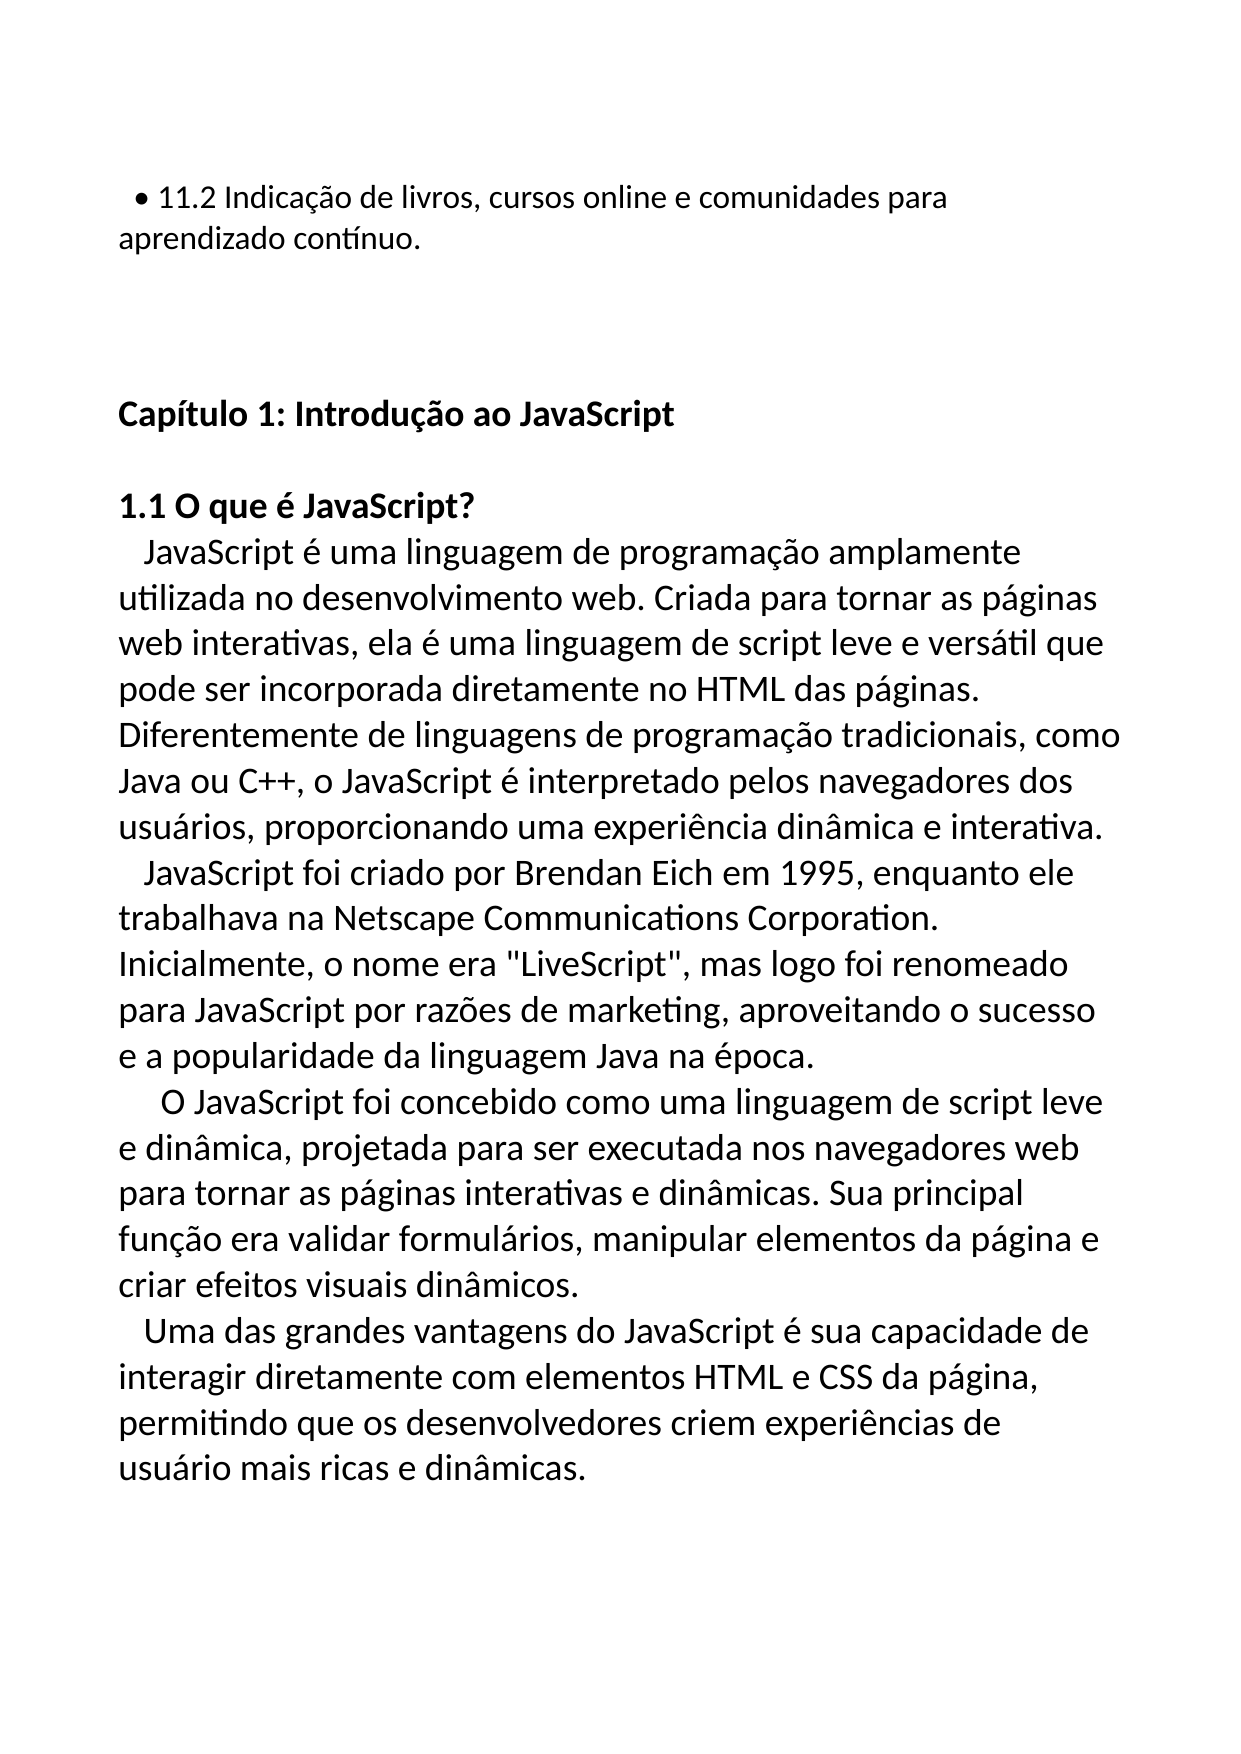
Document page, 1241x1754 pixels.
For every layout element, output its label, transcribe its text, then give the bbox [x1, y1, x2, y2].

text • 11.2 Indicação de livros, cursos online e comunidades para aprendizado contínuo. [118, 176, 1122, 258]
text O JavaScript foi concebido como uma linguagem de script leve e dinâmica, projetada para ser executada nos navegadores web para tornar as páginas interativas e dinâmicas. Sua principal função era validar formulários, manipular elementos da página e criar efeitos visuais dinâmicos. [118, 1078, 1122, 1307]
text 1.1 O que é JavaScript? [118, 482, 1122, 528]
text Capítulo 1: Introdução ao JavaScript [118, 390, 1122, 436]
text JavaScript é uma linguagem de programação amplamente utilizada no desenvolvimento web. Criada para tornar as páginas web interativas, ela é uma linguagem de script leve e versátil que pode ser incorporada diretamente no HTML das páginas. Diferentemente de linguagens de programação tradicionais, como Java ou C++, o JavaScript é interpretado pelos navegadores dos usuários, proporcionando uma experiência dinâmica e interativa. [118, 528, 1122, 848]
text JavaScript foi criado por Brendan Eich em 1995, enquanto ele trabalhava na Netscape Communications Corporation. Inicialmente, o nome era "LiveScript", mas logo foi renomeado para JavaScript por razões de marketing, aproveitando o sucesso e a popularidade da linguagem Java na época. [118, 848, 1122, 1078]
text Uma das grandes vantagens do JavaScript é sua capacidade de interagir diretamente com elementos HTML e CSS da página, permitindo que os desenvolvedores criem experiências de usuário mais ricas e dinâmicas. [118, 1307, 1122, 1490]
